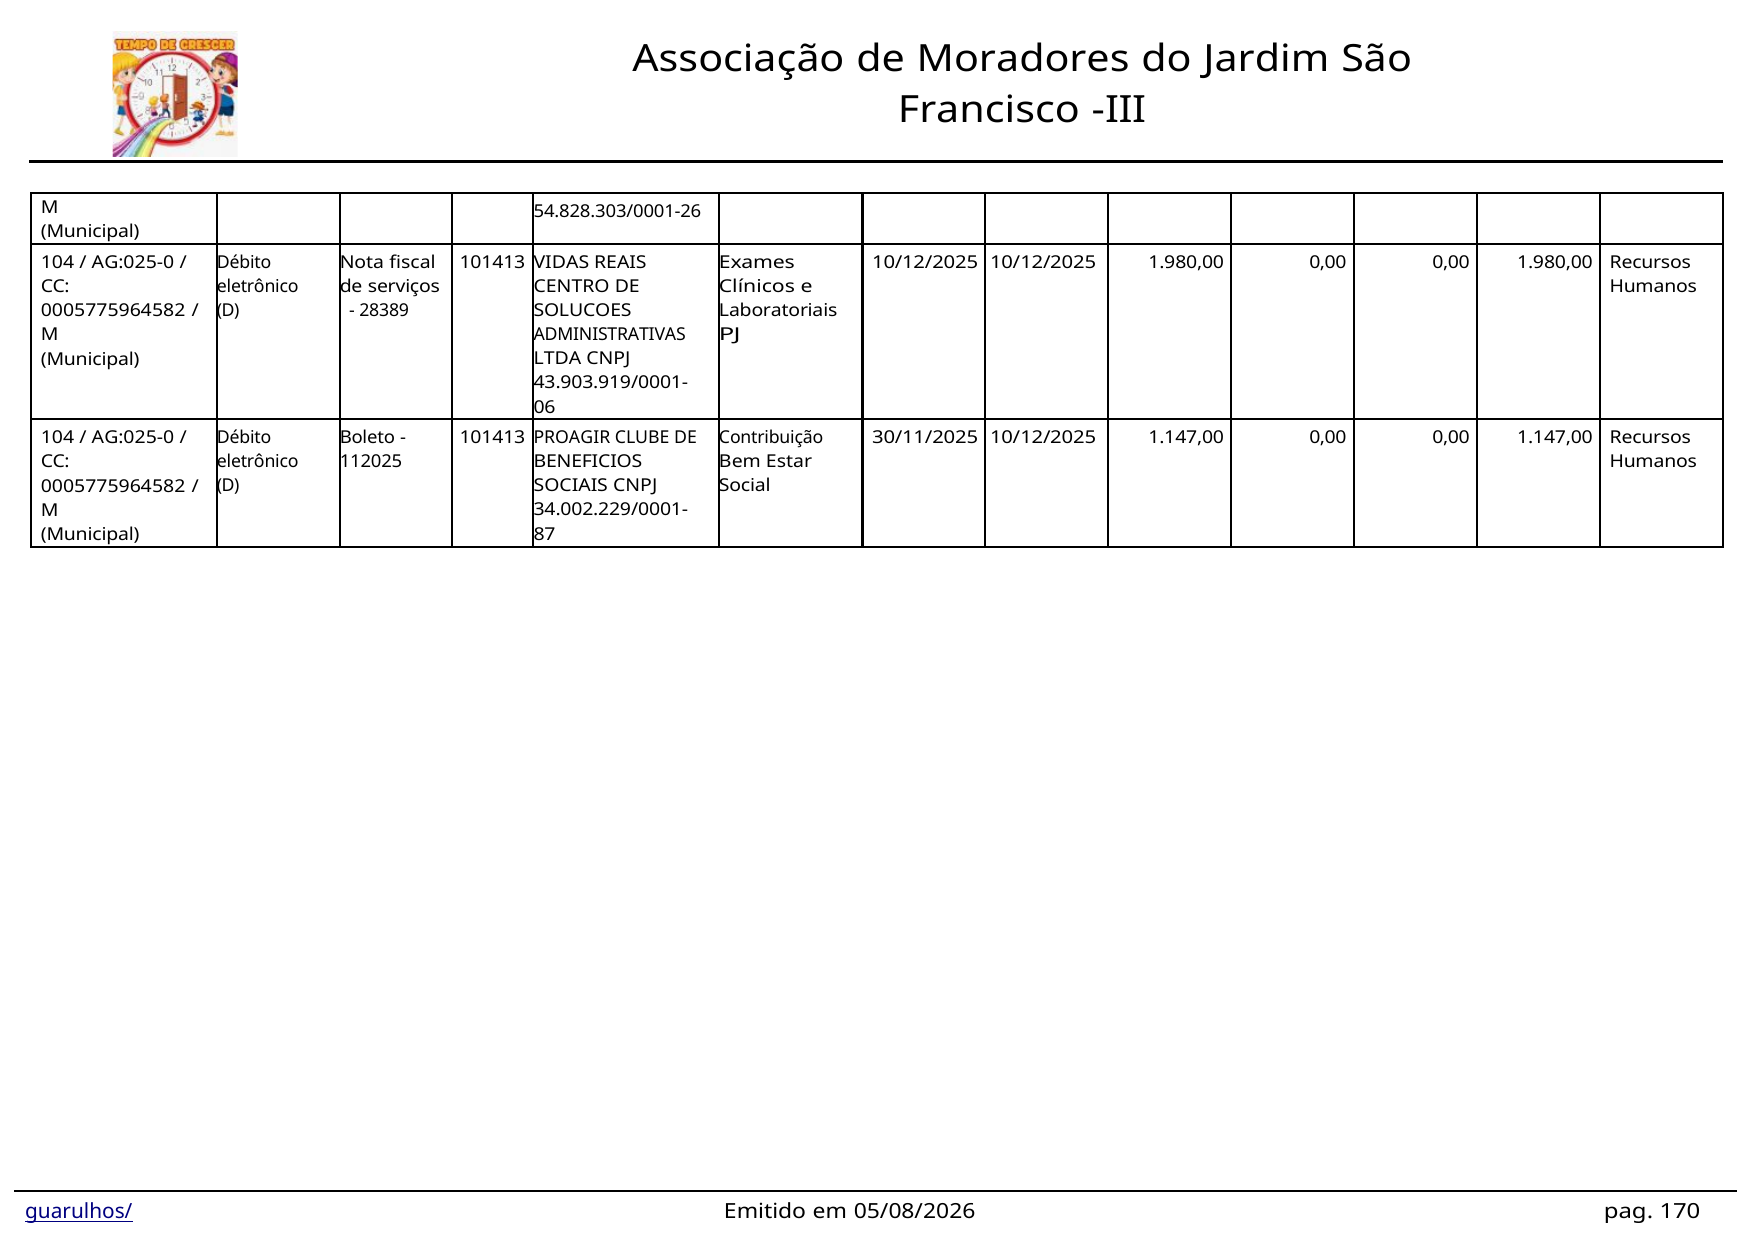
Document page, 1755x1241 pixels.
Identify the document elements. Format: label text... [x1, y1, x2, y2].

table_cell [218, 194, 339, 243]
table_cell [341, 194, 451, 243]
table_cell 30/11/2025 [864, 420, 984, 546]
table_cell [1109, 194, 1230, 243]
table_cell 104 / AG:025-0 / CC: 0005775964582 / M (Municipal) [32, 245, 216, 418]
table_cell PROAGIR CLUBE DE BENEFICIOS SOCIAIS CNPJ 34.002.229/0001-87 [534, 420, 718, 546]
table_cell 104 / AG:025-0 / CC: 0005775964582 / M (Municipal) [32, 420, 216, 546]
table_cell Contribuição Bem Estar Social [720, 420, 861, 546]
table_cell Exames Clínicos e Laboratoriais PJ [720, 245, 861, 418]
table_cell [1601, 194, 1722, 243]
table_cell Nota fiscal de serviços - 28389 [341, 245, 451, 418]
table_cell [1232, 194, 1353, 243]
table_cell Boleto - 112025 [341, 420, 451, 546]
table_cell [864, 194, 984, 243]
table_cell [1478, 194, 1599, 243]
table_cell Débito eletrônico (D) [218, 245, 339, 418]
table_cell 1.980,00 [1478, 245, 1599, 418]
table_cell [453, 194, 532, 243]
table_cell Débito eletrônico (D) [218, 420, 339, 546]
table_cell 0,00 [1355, 245, 1476, 418]
table_cell 101413 [453, 420, 532, 546]
table_cell M (Municipal) [32, 194, 216, 243]
table_cell [1355, 194, 1476, 243]
table_cell 54.828.303/0001-26 [534, 194, 718, 243]
table_cell [986, 194, 1107, 243]
table_cell VIDAS REAIS CENTRO DE SOLUCOES ADMINISTRATIVAS LTDA CNPJ 43.903.919/0001-06 [534, 245, 718, 418]
table_cell 1.980,00 [1109, 245, 1230, 418]
table_cell 1.147,00 [1109, 420, 1230, 546]
table_cell 0,00 [1232, 245, 1353, 418]
table_cell 101413 [453, 245, 532, 418]
table_cell 10/12/2025 [864, 245, 984, 418]
table_cell 10/12/2025 [986, 420, 1107, 546]
table_cell 1.147,00 [1478, 420, 1599, 546]
table_cell 0,00 [1232, 420, 1353, 546]
table_cell Recursos Humanos [1601, 245, 1722, 418]
table_cell [720, 194, 861, 243]
table_cell Recursos Humanos [1601, 420, 1722, 546]
table_cell 0,00 [1355, 420, 1476, 546]
table_cell 10/12/2025 [986, 245, 1107, 418]
